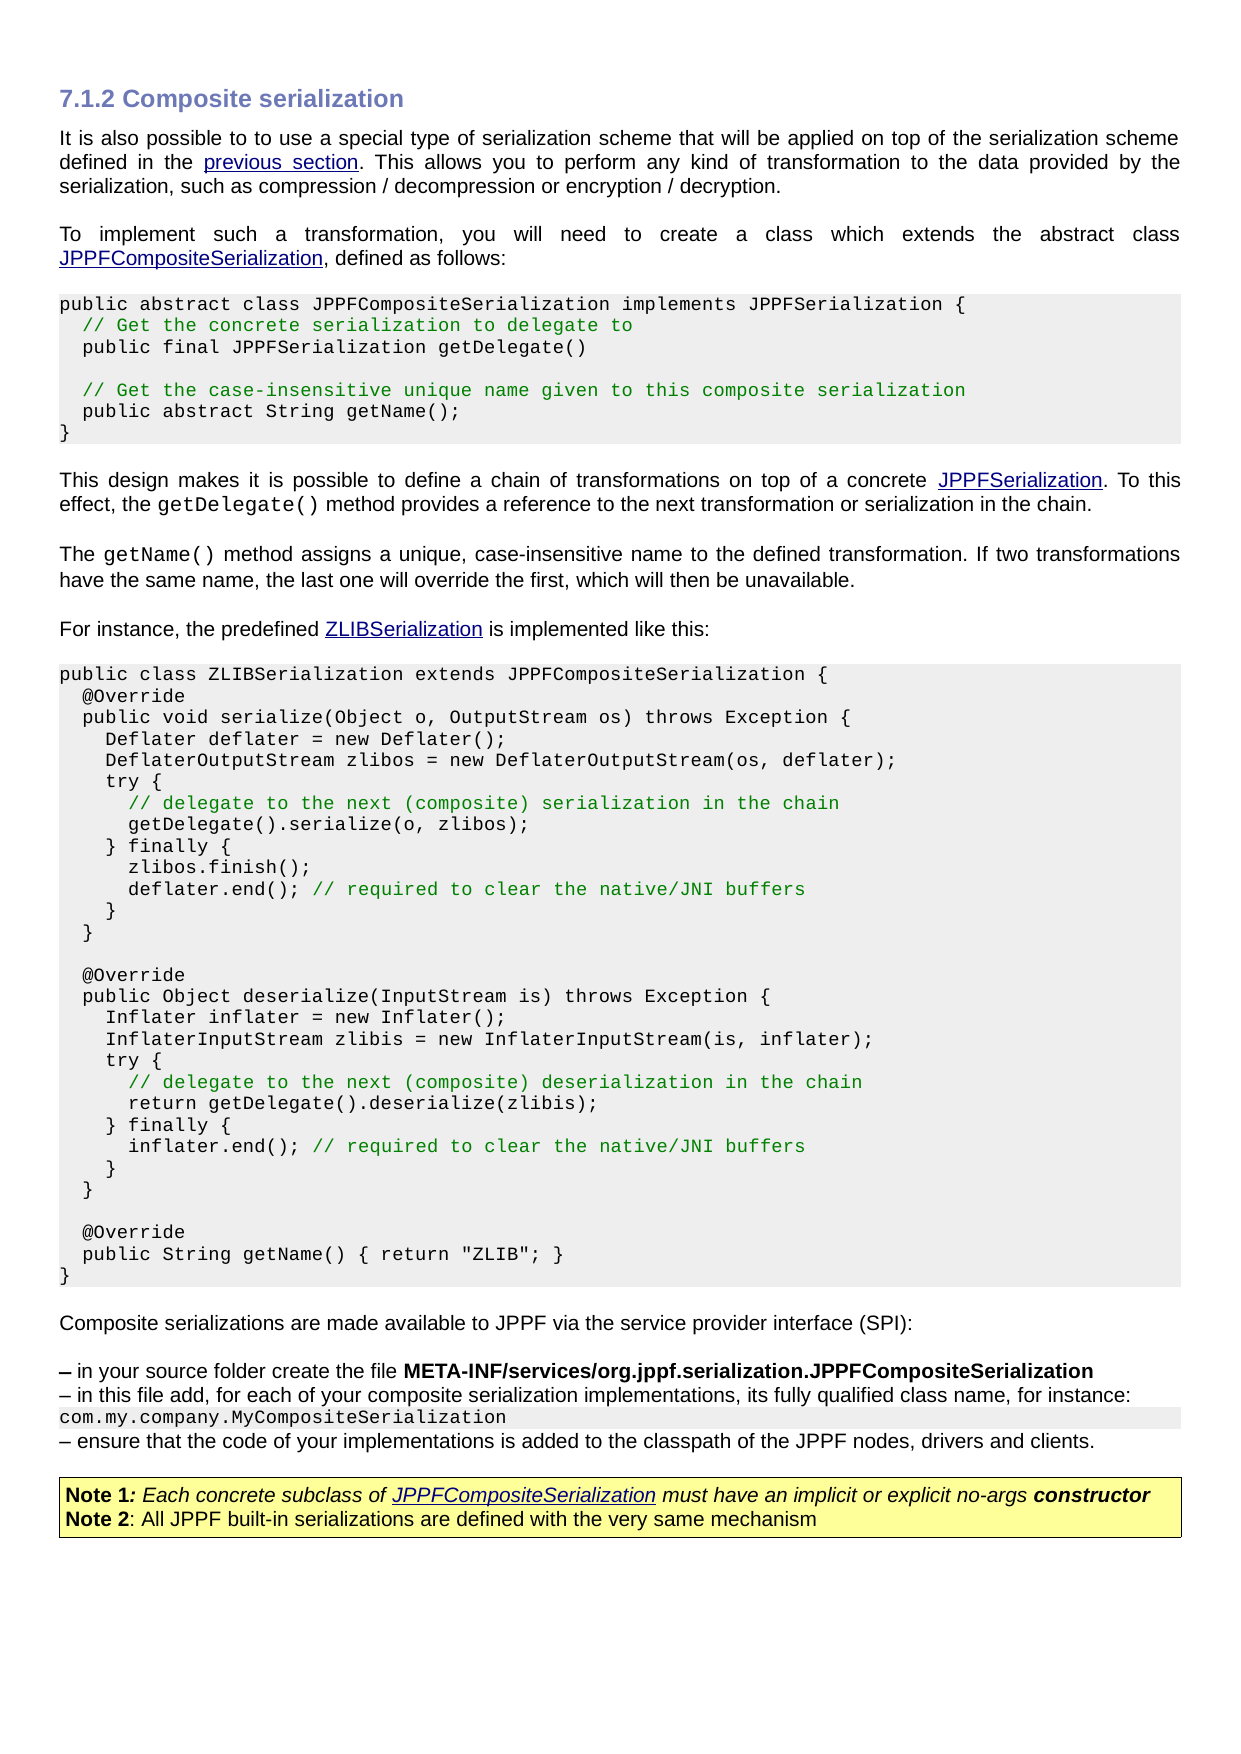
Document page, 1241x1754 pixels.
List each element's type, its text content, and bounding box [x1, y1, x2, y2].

text To implement such a transformation, you will need to create a class which extends the abstract class JPPFCompositeSerialization, defined as follows: [59, 222, 1181, 270]
text public class ZLIBSerialization extends JPPFCompositeSerialization { [59, 664, 1181, 686]
text public abstract class JPPFCompositeSerialization implements JPPFSerialization { [59, 294, 1181, 316]
text Note 2: All JPPF built-in serializations are defined with the very same mechanism [60, 1501, 1181, 1537]
text zlibos.finish(); [59, 858, 1181, 879]
text This design makes it is possible to define a chain of transformations on top of a concrete JPPFSerialization. To this effect, the getDelegate() method provides a reference to the next transformation or serialization in the chain. [59, 468, 1181, 518]
text public String getName() { return "ZLIB"; } [59, 1244, 1181, 1265]
text public abstract String getName(); [59, 401, 1181, 423]
text deflater.end(); // required to clear the native/JNI buffers [59, 879, 1181, 901]
text } finally { [59, 1115, 1181, 1137]
text } [59, 901, 1181, 922]
text } [59, 1179, 1181, 1201]
text Deflater deflater = new Deflater(); [59, 729, 1181, 750]
text DeflaterOutputStream zlibos = new DeflaterOutputStream(os, deflater); [59, 750, 1181, 772]
text The getName() method assigns a unique, case-insensitive name to the defined transformation. If two transformations have the same name, the last one will override the first, which will then be unavailable. [59, 542, 1181, 592]
text @Override [59, 965, 1181, 986]
text return getDelegate().deserialize(zlibis); [59, 1094, 1181, 1115]
subtitle Composite serialization [59, 84, 1181, 113]
text getDelegate().serialize(o, zlibos); [59, 815, 1181, 836]
text It is also possible to to use a special type of serialization scheme that will be applied on top of the serialization scheme defined in the previous section. This allows you to perform any kind of transformation to the data provided by the serialization, such as compression / decompression or encryption / decryption. [59, 126, 1181, 198]
text // Get the case-insensitive unique name given to this composite serialization [59, 380, 1181, 401]
text } finally { [59, 836, 1181, 858]
text try { [59, 1051, 1181, 1072]
text public Object deserialize(InputStream is) throws Exception { [59, 986, 1181, 1008]
text @Override [59, 1222, 1181, 1244]
list in this file add, for each of your composite serialization implementations, its fully qualified class name, for instance: [59, 1383, 1181, 1407]
text public void serialize(Object o, OutputStream os) throws Exception { [59, 707, 1181, 729]
text } [59, 922, 1181, 943]
text @Override [59, 686, 1181, 707]
list in your source folder create the file META-INF/services/org.jppf.serialization.JPPFCompositeSerialization [59, 1359, 1181, 1383]
text InflaterInputStream zlibis = new InflaterInputStream(is, inflater); [59, 1029, 1181, 1051]
text Note 1: Each concrete subclass of JPPFCompositeSerialization must have an implicit or explicit no-args constructor [60, 1478, 1181, 1501]
text } [59, 423, 1181, 444]
text public final JPPFSerialization getDelegate() [59, 337, 1181, 358]
list ensure that the code of your implementations is added to the classpath of the JPPF nodes, drivers and clients. [59, 1429, 1181, 1453]
text // delegate to the next (composite) deserialization in the chain [59, 1072, 1181, 1094]
text Composite serializations are made available to JPPF via the service provider interface (SPI): [59, 1311, 1181, 1335]
text // Get the concrete serialization to delegate to [59, 316, 1181, 337]
text } [59, 1158, 1181, 1179]
text Inflater inflater = new Inflater(); [59, 1008, 1181, 1029]
text com.my.company.MyCompositeSerialization [59, 1407, 1181, 1429]
text For instance, the predefined ZLIBSerialization is implemented like this: [59, 616, 1181, 641]
text try { [59, 772, 1181, 793]
text inflater.end(); // required to clear the native/JNI buffers [59, 1137, 1181, 1158]
text } [59, 1265, 1181, 1287]
text // delegate to the next (composite) serialization in the chain [59, 793, 1181, 815]
